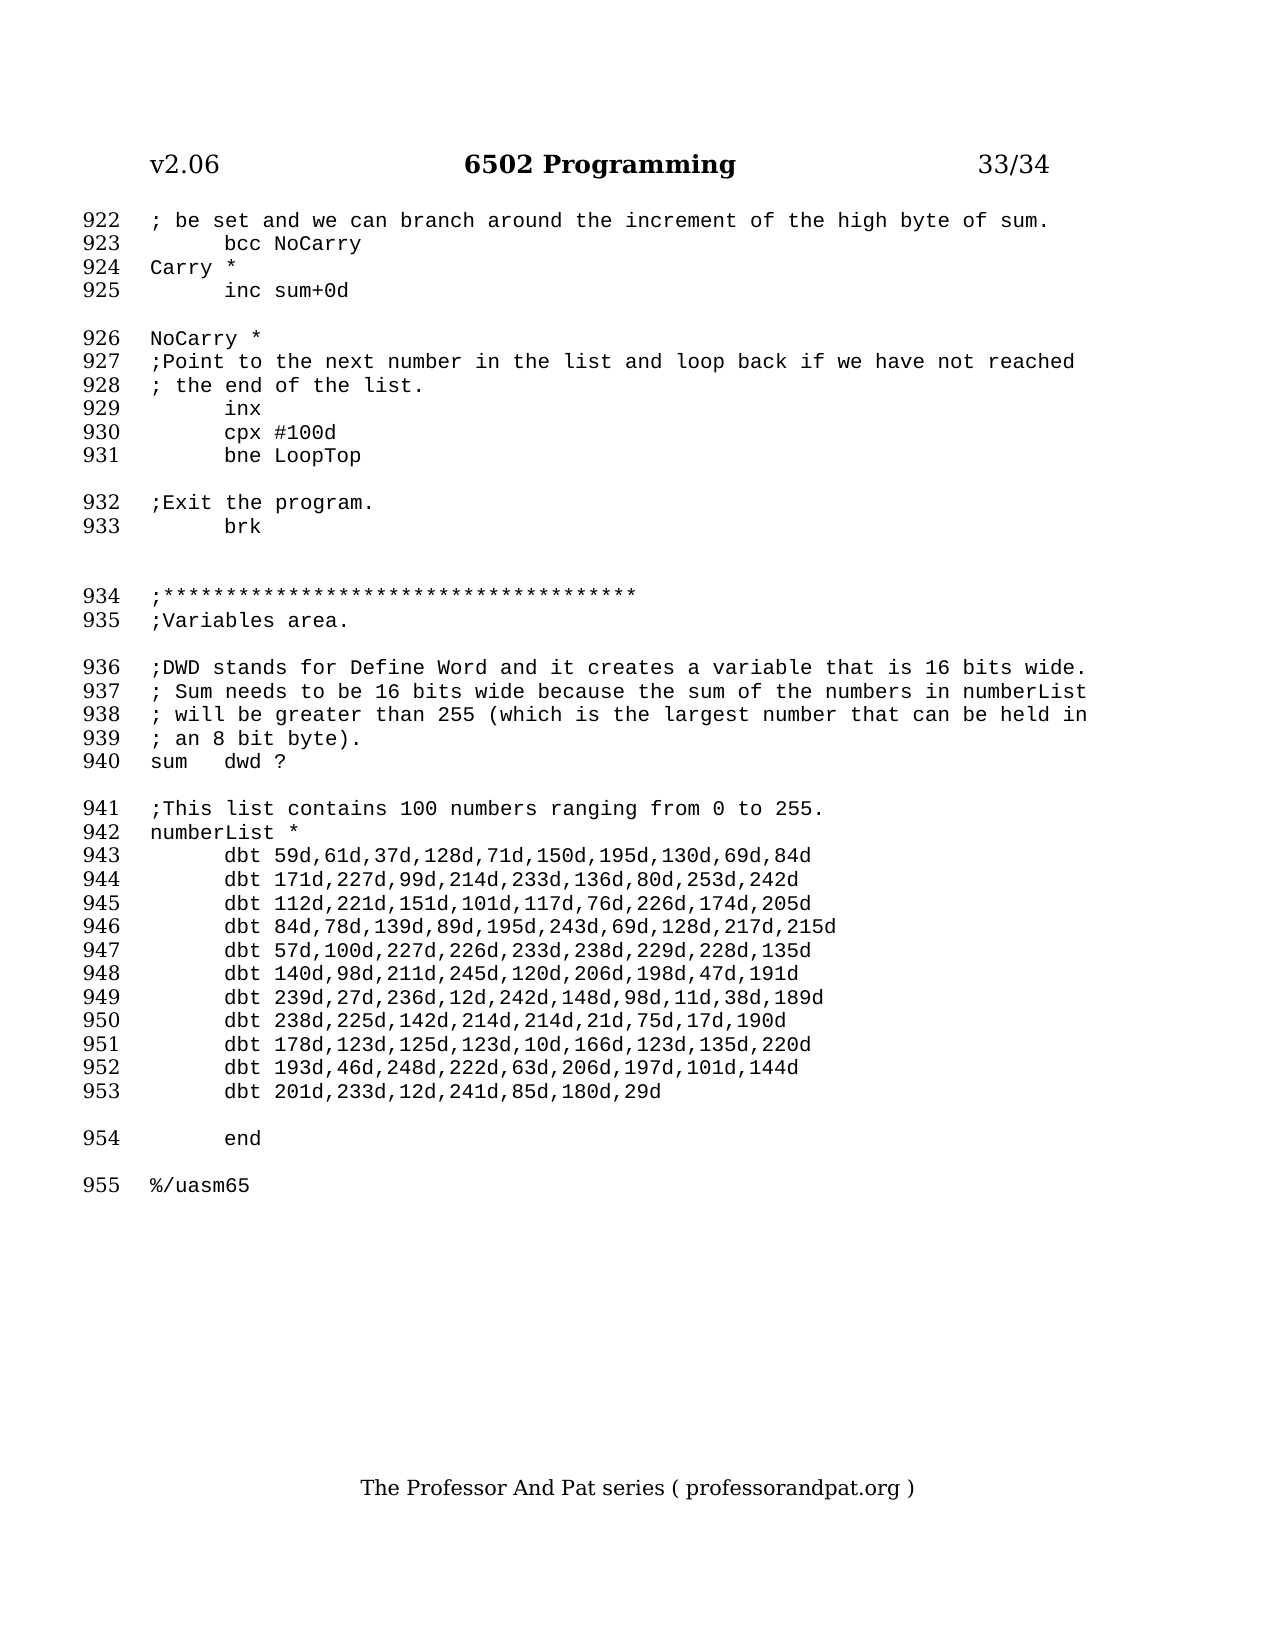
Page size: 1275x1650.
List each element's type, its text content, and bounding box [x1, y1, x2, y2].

text dbt 178d,123d,125d,123d,10d,166d,123d,135d,220d [150, 1034, 1125, 1057]
text dbt 171d,227d,99d,214d,233d,136d,80d,253d,242d [150, 869, 1125, 893]
text dbt 59d,61d,37d,128d,71d,150d,195d,130d,69d,84d [150, 846, 1125, 869]
text inc sum+0d [150, 281, 1125, 304]
text ;DWD stands for Define Word and it creates a variable that is 16 bits wide. [150, 657, 1125, 681]
text dbt 201d,233d,12d,241d,85d,180d,29d [150, 1081, 1125, 1104]
text dbt 112d,221d,151d,101d,117d,76d,226d,174d,205d [150, 893, 1125, 916]
text Carry * [150, 257, 1125, 281]
text ;Variables area. [150, 610, 1125, 634]
text dbt 193d,46d,248d,222d,63d,206d,197d,101d,144d [150, 1057, 1125, 1081]
text %/uasm65 [150, 1175, 1125, 1199]
text inx [150, 398, 1125, 422]
text bne LoopTop [150, 445, 1125, 469]
text brk [150, 516, 1125, 539]
text ;This list contains 100 numbers ranging from 0 to 255. [150, 798, 1125, 822]
text sum dwd ? [150, 751, 1125, 775]
text NoCarry * [150, 328, 1125, 351]
text ; be set and we can branch around the increment of the high byte of sum. [150, 210, 1125, 233]
text numberList * [150, 822, 1125, 846]
text ;************************************** [150, 587, 1125, 610]
text dbt 84d,78d,139d,89d,195d,243d,69d,128d,217d,215d [150, 916, 1125, 940]
text dbt 57d,100d,227d,226d,233d,238d,229d,228d,135d [150, 940, 1125, 963]
text bcc NoCarry [150, 233, 1125, 257]
text ; an 8 bit byte). [150, 728, 1125, 751]
text dbt 238d,225d,142d,214d,214d,21d,75d,17d,190d [150, 1010, 1125, 1034]
text ; will be greater than 255 (which is the largest number that can be held in [150, 704, 1125, 728]
text ;Exit the program. [150, 492, 1125, 516]
text cpx #100d [150, 422, 1125, 445]
text ; the end of the list. [150, 375, 1125, 398]
text dbt 140d,98d,211d,245d,120d,206d,198d,47d,191d [150, 963, 1125, 987]
text dbt 239d,27d,236d,12d,242d,148d,98d,11d,38d,189d [150, 987, 1125, 1010]
text ; Sum needs to be 16 bits wide because the sum of the numbers in numberList [150, 681, 1125, 704]
text end [150, 1128, 1125, 1152]
text ;Point to the next number in the list and loop back if we have not reached [150, 351, 1125, 375]
